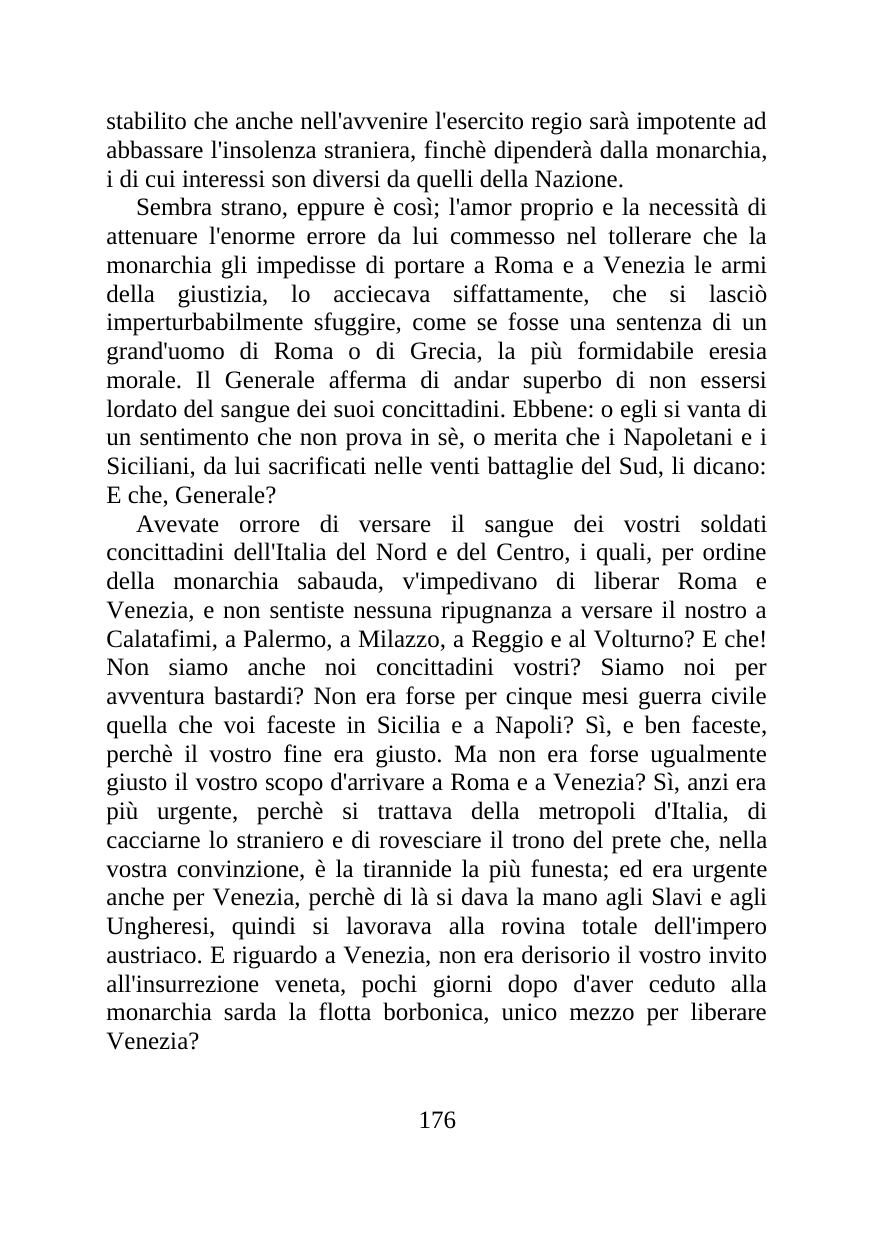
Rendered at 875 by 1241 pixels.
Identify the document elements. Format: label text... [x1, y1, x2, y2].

text Sembra strano, eppure è così; l'amor proprio e la necessità di attenuare l'enorme errore da lui commesso nel tollerare che la monarchia gli impedisse di portare a Roma e a Venezia le armi della giustizia, lo acciecava siffattamente, che si lasciò imperturbabilmente sfuggire, come se fosse una sentenza di un grand'uomo di Roma o di Grecia, la più formidabile eresia morale. Il Generale afferma di andar superbo di non essersi lordato del sangue dei suoi concittadini. Ebbene: o egli si vanta di un sentimento che non prova in sè, o merita che i Napoletani e i Siciliani, da lui sacrificati nelle venti battaglie del Sud, li dicano: E che, Generale? [106, 192, 768, 509]
text Avevate orrore di versare il sangue dei vostri soldati concittadini dell'Italia del Nord e del Centro, i quali, per ordine della monarchia sabauda, v'impedivano di liberar Roma e Venezia, e non sentiste nessuna ripugnanza a versare il nostro a Calatafimi, a Palermo, a Milazzo, a Reggio e al Volturno? E che! Non siamo anche noi concittadini vostri? Siamo noi per avventura bastardi? Non era forse per cinque mesi guerra civile quella che voi faceste in Sicilia e a Napoli? Sì, e ben faceste, perchè il vostro fine era giusto. Ma non era forse ugualmente giusto il vostro scopo d'arrivare a Roma e a Venezia? Sì, anzi era più urgente, perchè si trattava della metropoli d'Italia, di cacciarne lo straniero e di rovesciare il trono del prete che, nella vostra convinzione, è la tirannide la più funesta; ed era urgente anche per Venezia, perchè di là si dava la mano agli Slavi e agli Ungheresi, quindi si lavorava alla rovina totale dell'impero austriaco. E riguardo a Venezia, non era derisorio il vostro invito all'insurrezione veneta, pochi giorni dopo d'aver ceduto alla monarchia sarda la flotta borbonica, unico mezzo per liberare Venezia? [106, 509, 768, 1055]
text stabilito che anche nell'avvenire l'esercito regio sarà impotente ad abbassare l'insolenza straniera, finchè dipenderà dalla monarchia, i di cui interessi son diversi da quelli della Nazione. [106, 106, 768, 192]
